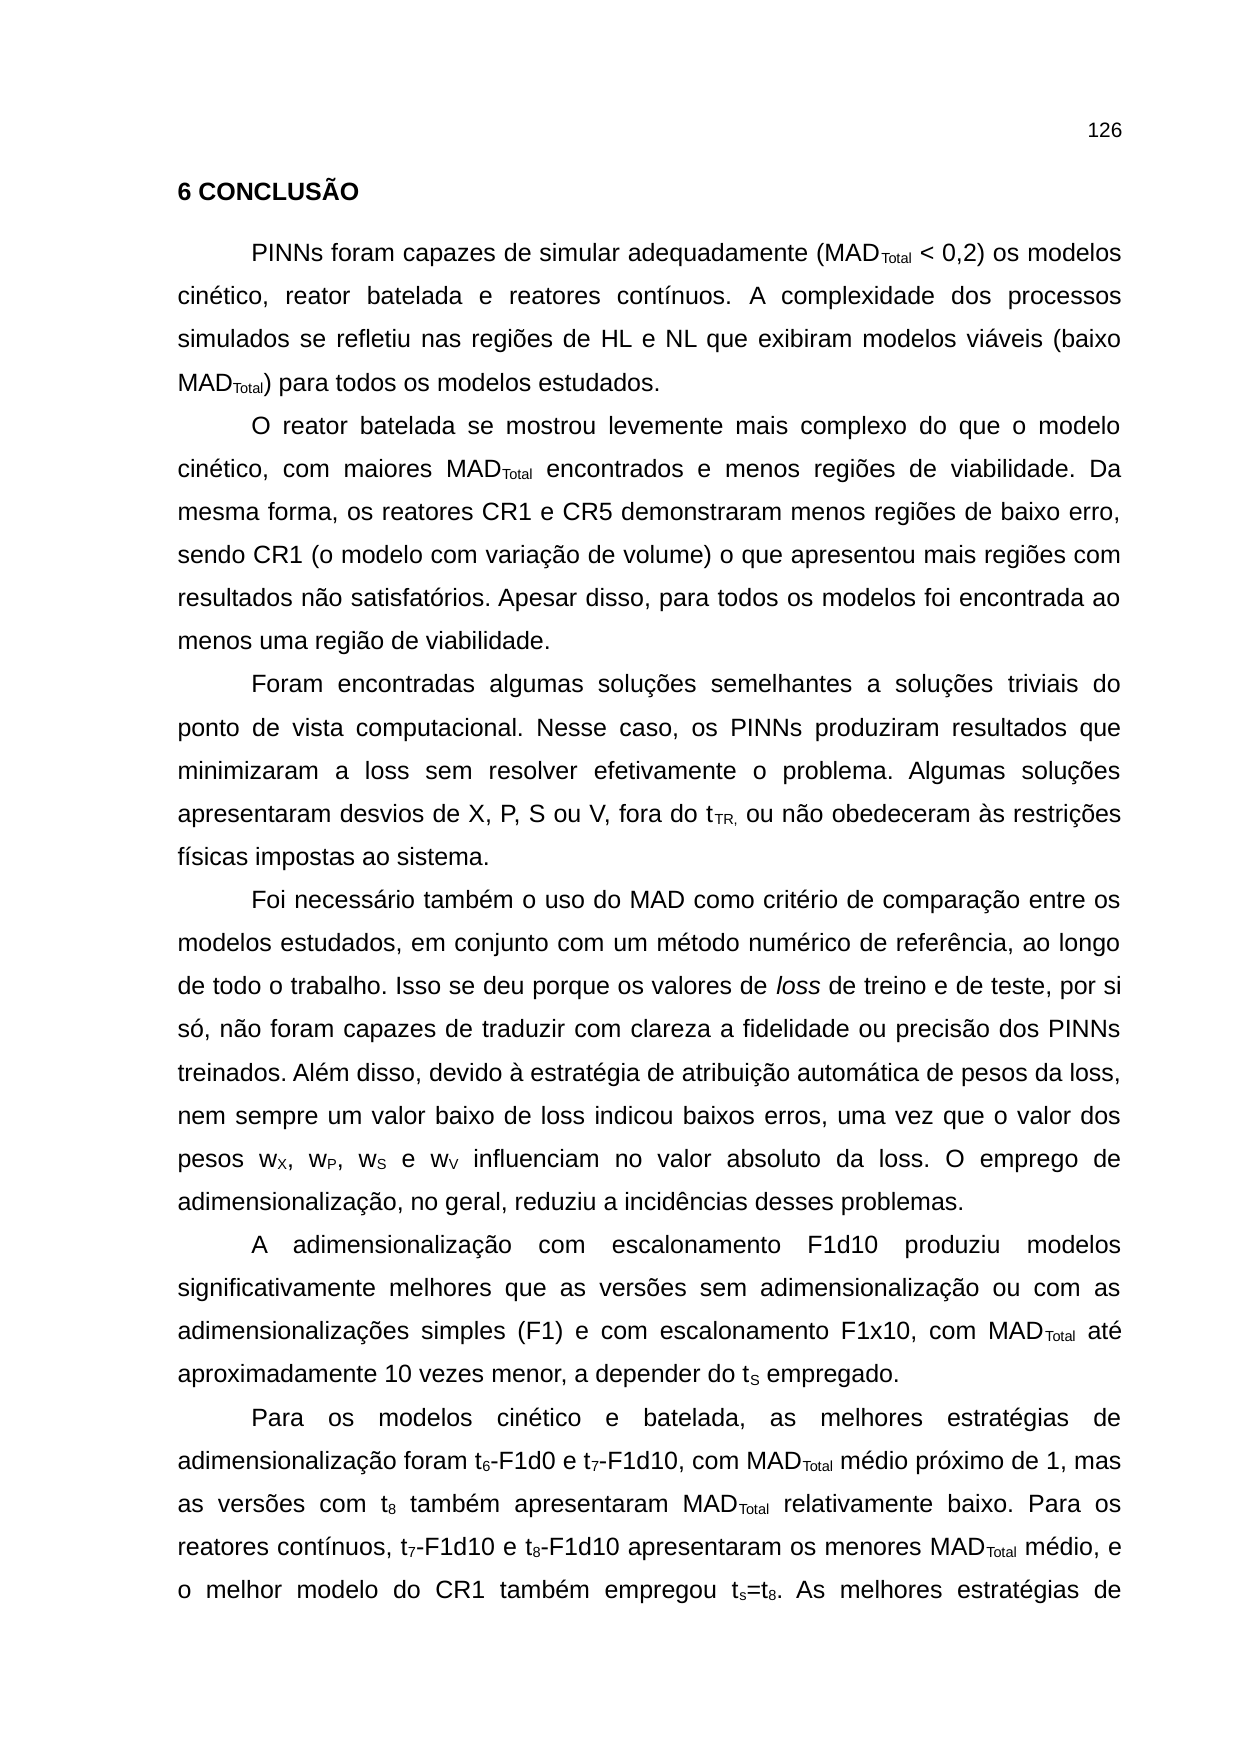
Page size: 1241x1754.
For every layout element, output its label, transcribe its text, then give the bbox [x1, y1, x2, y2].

subtitle Conclusão [177, 177, 1122, 206]
text Para os modelos cinético e batelada, as melhores estratégias de adimensionalização foram t6-F1d0 e t7-F1d10, com MADTotal médio próximo de 1, mas as versões com t8 também apresentaram MADTotal relativamente baixo. Para os reatores contínuos, t7-F1d10 e t8-F1d10 apresentaram os menores MADTotal médio, e o melhor modelo do CR1 também empregou ts=t8. As melhores estratégias de [177, 1403, 1122, 1604]
text Foram encontradas algumas soluções semelhantes a soluções triviais do ponto de vista computacional. Nesse caso, os PINNs produziram resultados que minimizaram a loss sem resolver efetivamente o problema. Algumas soluções apresentaram desvios de X, P, S ou V, fora do tTR, ou não obedeceram às restrições físicas impostas ao sistema. [177, 669, 1122, 871]
text Foi necessário também o uso do MAD como critério de comparação entre os modelos estudados, em conjunto com um método numérico de referência, ao longo de todo o trabalho. Isso se deu porque os valores de loss de treino e de teste, por si só, não foram capazes de traduzir com clareza a fidelidade ou precisão dos PINNs treinados. Além disso, devido à estratégia de atribuição automática de pesos da loss, nem sempre um valor baixo de loss indicou baixos erros, uma vez que o valor dos pesos wX, wP, wS e wV influenciam no valor absoluto da loss. O emprego de adimensionalização, no geral, reduziu a incidências desses problemas. [177, 885, 1122, 1216]
text PINNs foram capazes de simular adequadamente (MADTotal < 0,2) os modelos cinético, reator batelada e reatores contínuos. A complexidade dos processos simulados se refletiu nas regiões de HL e NL que exibiram modelos viáveis (baixo MADTotal) para todos os modelos estudados. [177, 238, 1122, 396]
text A adimensionalização com escalonamento F1d10 produziu modelos significativamente melhores que as versões sem adimensionalização ou com as adimensionalizações simples (F1) e com escalonamento F1x10, com MADTotal até aproximadamente 10 vezes menor, a depender do tS empregado. [177, 1230, 1122, 1388]
text O reator batelada se mostrou levemente mais complexo do que o modelo cinético, com maiores MADTotal encontrados e menos regiões de viabilidade. Da mesma forma, os reatores CR1 e CR5 demonstraram menos regiões de baixo erro, sendo CR1 (o modelo com variação de volume) o que apresentou mais regiões com resultados não satisfatórios. Apesar disso, para todos os modelos foi encontrada ao menos uma região de viabilidade. [177, 411, 1122, 655]
